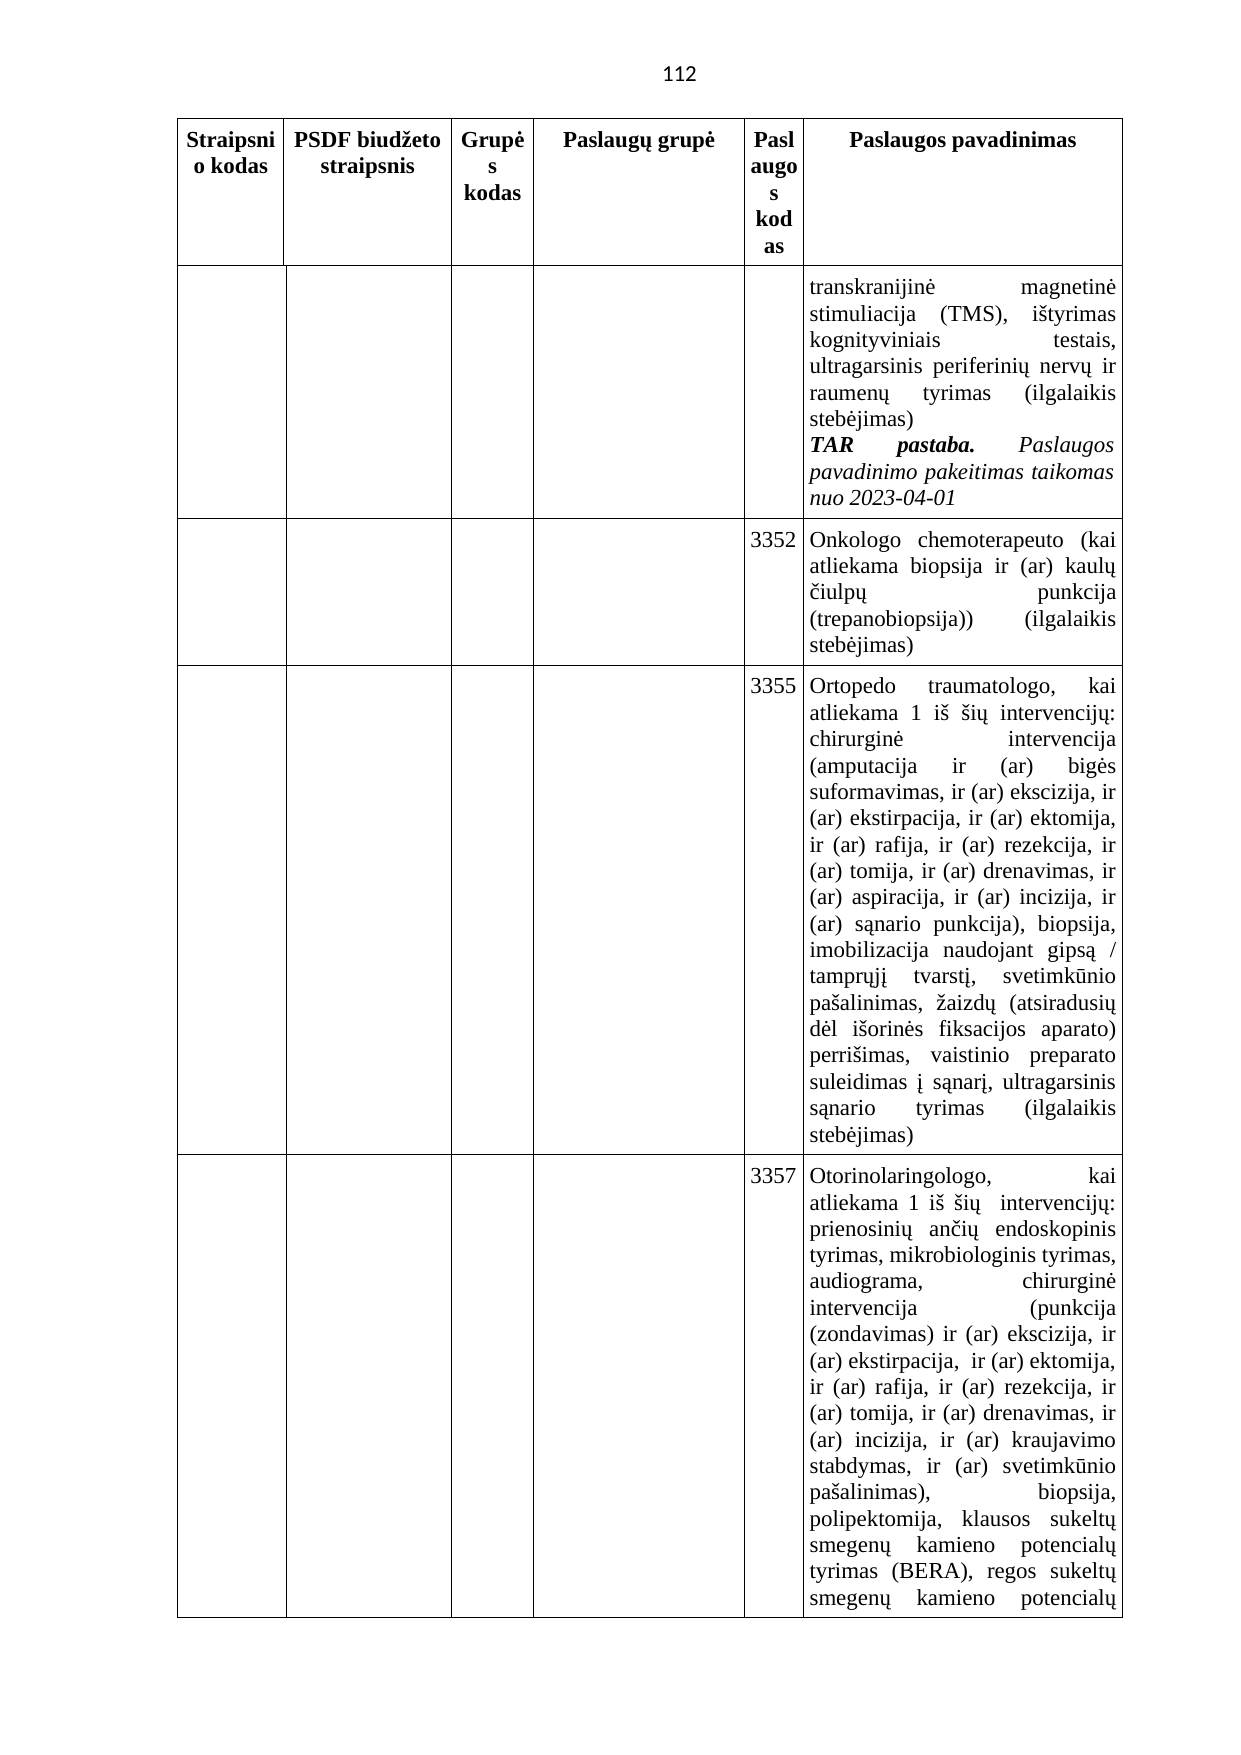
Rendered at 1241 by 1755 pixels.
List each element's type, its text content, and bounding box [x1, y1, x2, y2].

table_header PSDF biudžeto straipsnis [284, 119, 451, 265]
table_cell 3355 [745, 666, 803, 1154]
table_cell [287, 1155, 451, 1617]
table_cell [534, 1155, 744, 1617]
table_header Paslaugos pavadinimas [804, 119, 1122, 265]
table_cell [287, 519, 451, 664]
table_header Grupės kodas [452, 119, 533, 265]
table_cell [178, 519, 286, 664]
table_cell [534, 666, 744, 1154]
table_cell [178, 266, 286, 517]
table_cell Onkologo chemoterapeuto (kai atliekama biopsija ir (ar) kaulų čiulpų punkcija (trepanobiopsija)) (ilgalaikis stebėjimas) [804, 519, 1122, 664]
table_cell [745, 266, 803, 517]
table_cell Otorinolaringologo, kai atliekama 1 iš šių intervencijų: prienosinių ančių endoskopinis tyrimas, mikrobiologinis tyrimas, audiograma, chirurginė intervencija (punkcija (zondavimas) ir (ar) ekscizija, ir (ar) ekstirpacija, ir (ar) ektomija, ir (ar) rafija, ir (ar) rezekcija, ir (ar) tomija, ir (ar) drenavimas, ir (ar) incizija, ir (ar) kraujavimo stabdymas, ir (ar) svetimkūnio pašalinimas), biopsija, polipektomija, klausos sukeltų smegenų kamieno potencialų tyrimas (BERA), regos sukeltų smegenų kamieno potencialų [804, 1155, 1122, 1617]
table_cell [452, 266, 533, 517]
table_cell transkranijinė magnetinė stimuliacija (TMS), ištyrimas kognityviniais testais, ultragarsinis periferinių nervų ir raumenų tyrimas (ilgalaikis stebėjimas) TAR pastaba. Paslaugos pavadinimo pakeitimas taikomas nuo 2023-04-01 [804, 266, 1122, 517]
table_cell Ortopedo traumatologo, kai atliekama 1 iš šių intervencijų: chirurginė intervencija (amputacija ir (ar) bigės suformavimas, ir (ar) ekscizija, ir (ar) ekstirpacija, ir (ar) ektomija, ir (ar) rafija, ir (ar) rezekcija, ir (ar) tomija, ir (ar) drenavimas, ir (ar) aspiracija, ir (ar) incizija, ir (ar) sąnario punkcija), biopsija, imobilizacija naudojant gipsą / tamprųjį tvarstį, svetimkūnio pašalinimas, žaizdų (atsiradusių dėl išorinės fiksacijos aparato) perrišimas, vaistinio preparato suleidimas į sąnarį, ultragarsinis sąnario tyrimas (ilgalaikis stebėjimas) [804, 666, 1122, 1154]
table_cell [178, 666, 286, 1154]
table_cell 3352 [745, 519, 803, 664]
table_cell [534, 266, 744, 517]
table_cell [287, 666, 451, 1154]
table_cell [452, 1155, 533, 1617]
table_cell [287, 266, 451, 517]
table_cell [452, 519, 533, 664]
table_header Paslaugų grupė [534, 119, 744, 265]
table_header Straipsnio kodas [178, 119, 283, 265]
table_cell [534, 519, 744, 664]
table_cell [178, 1155, 286, 1617]
table_cell [452, 666, 533, 1154]
table_cell 3357 [745, 1155, 803, 1617]
table_header Paslaugos kodas [745, 119, 803, 265]
